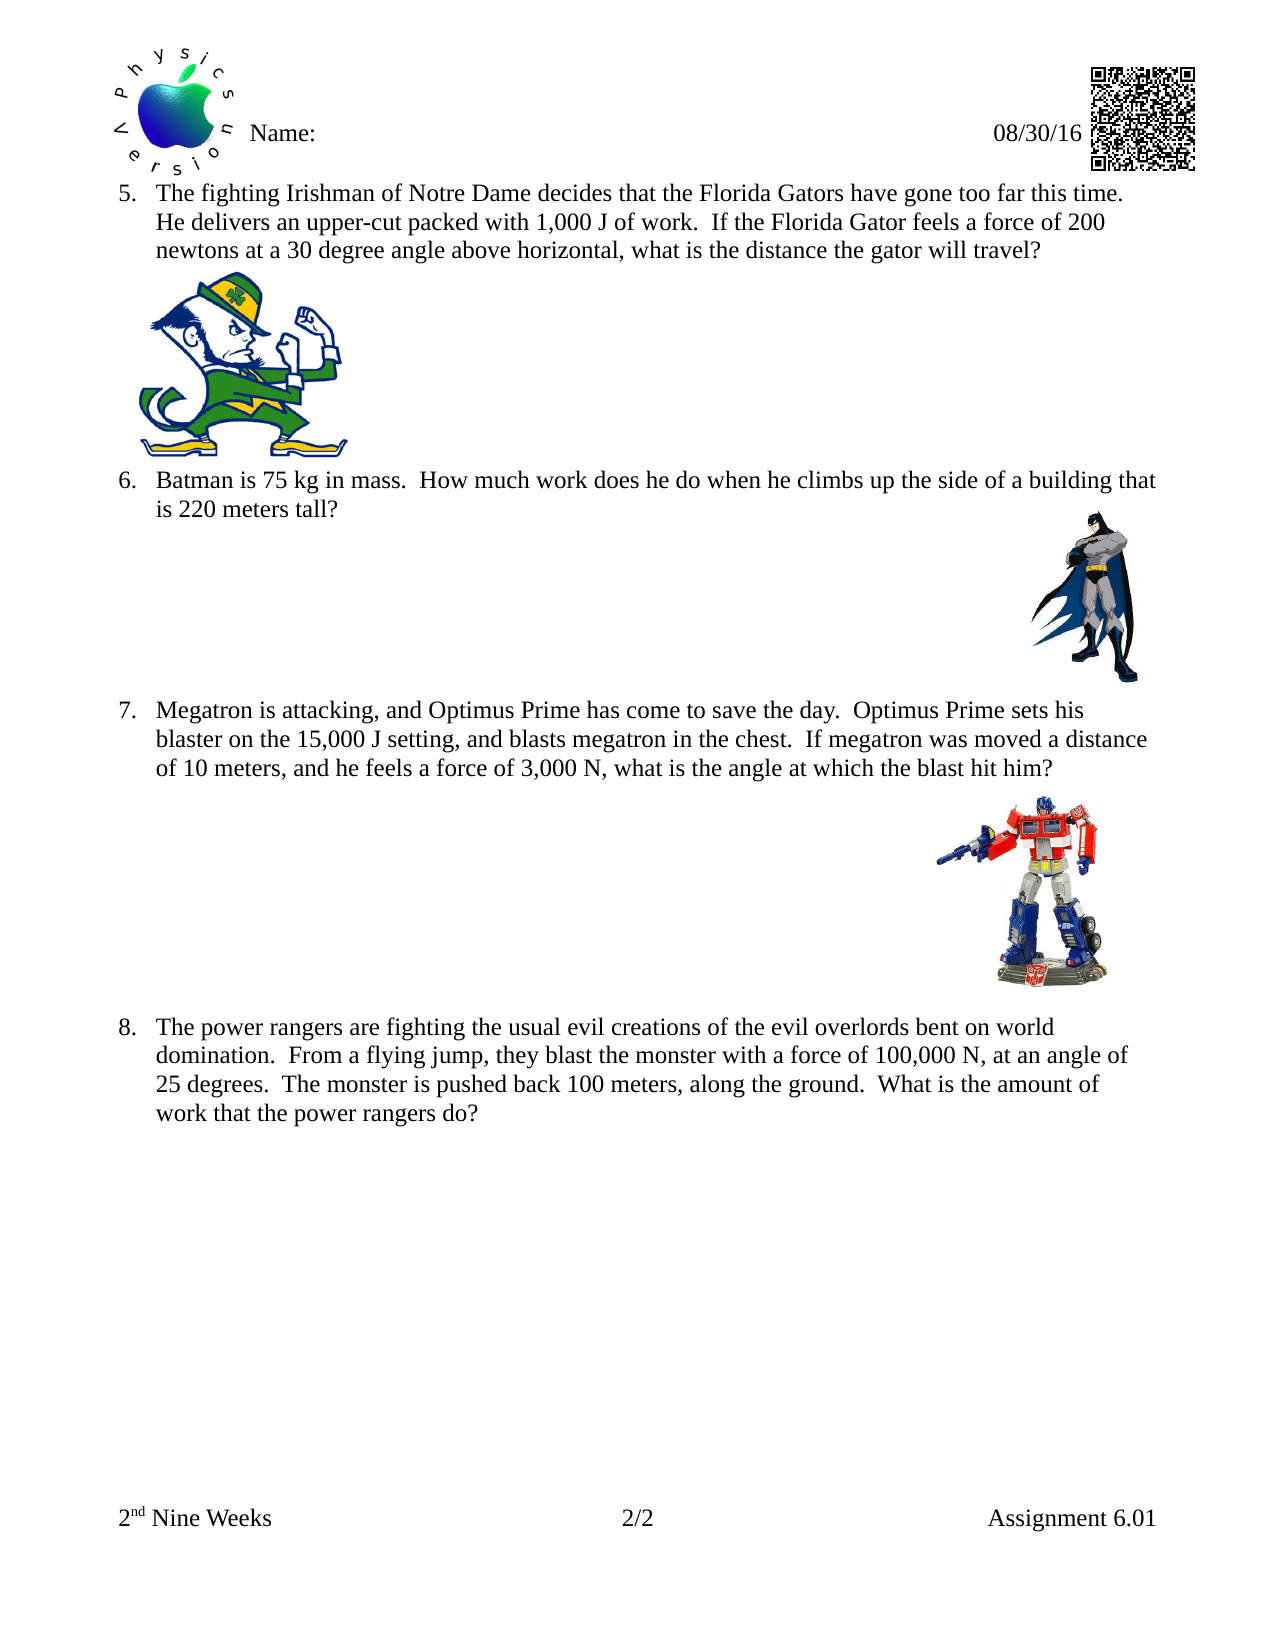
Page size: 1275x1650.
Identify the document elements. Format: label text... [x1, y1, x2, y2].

picture [131, 267, 352, 465]
picture [1082, 58, 1203, 179]
picture [1020, 508, 1149, 684]
list The fighting Irishman of Notre Dame decides that the Florida Gators have gone too far this time. He delivers an upper-cut packed with 1,000 J of work. If the Florida Gator feels a force of 200 newtons at a 30 degree angle above horizontal, what is the distance the gator will travel? [118, 176, 1157, 264]
list Megatron is attacking, and Optimus Prime has come to save the day. Optimus Prime sets his blaster on the 15,000 J setting, and blasts megatron in the chest. If megatron was moved a distance of 10 meters, and he feels a force of 3,000 N, what is the angle at which the blast hit him? [118, 696, 1157, 782]
list Batman is 75 kg in mass. How much work does he do when he climbs up the side of a building that is 220 meters tall? [118, 466, 1157, 523]
picture [922, 795, 1130, 990]
picture [113, 48, 234, 176]
list The power rangers are fighting the usual evil creations of the evil overlords bent on world domination. From a flying jump, they blast the monster with a force of 100,000 N, at an angle of 25 degrees. The monster is pushed back 100 meters, along the ground. What is the amount of work that the power rangers do? [118, 1012, 1157, 1127]
